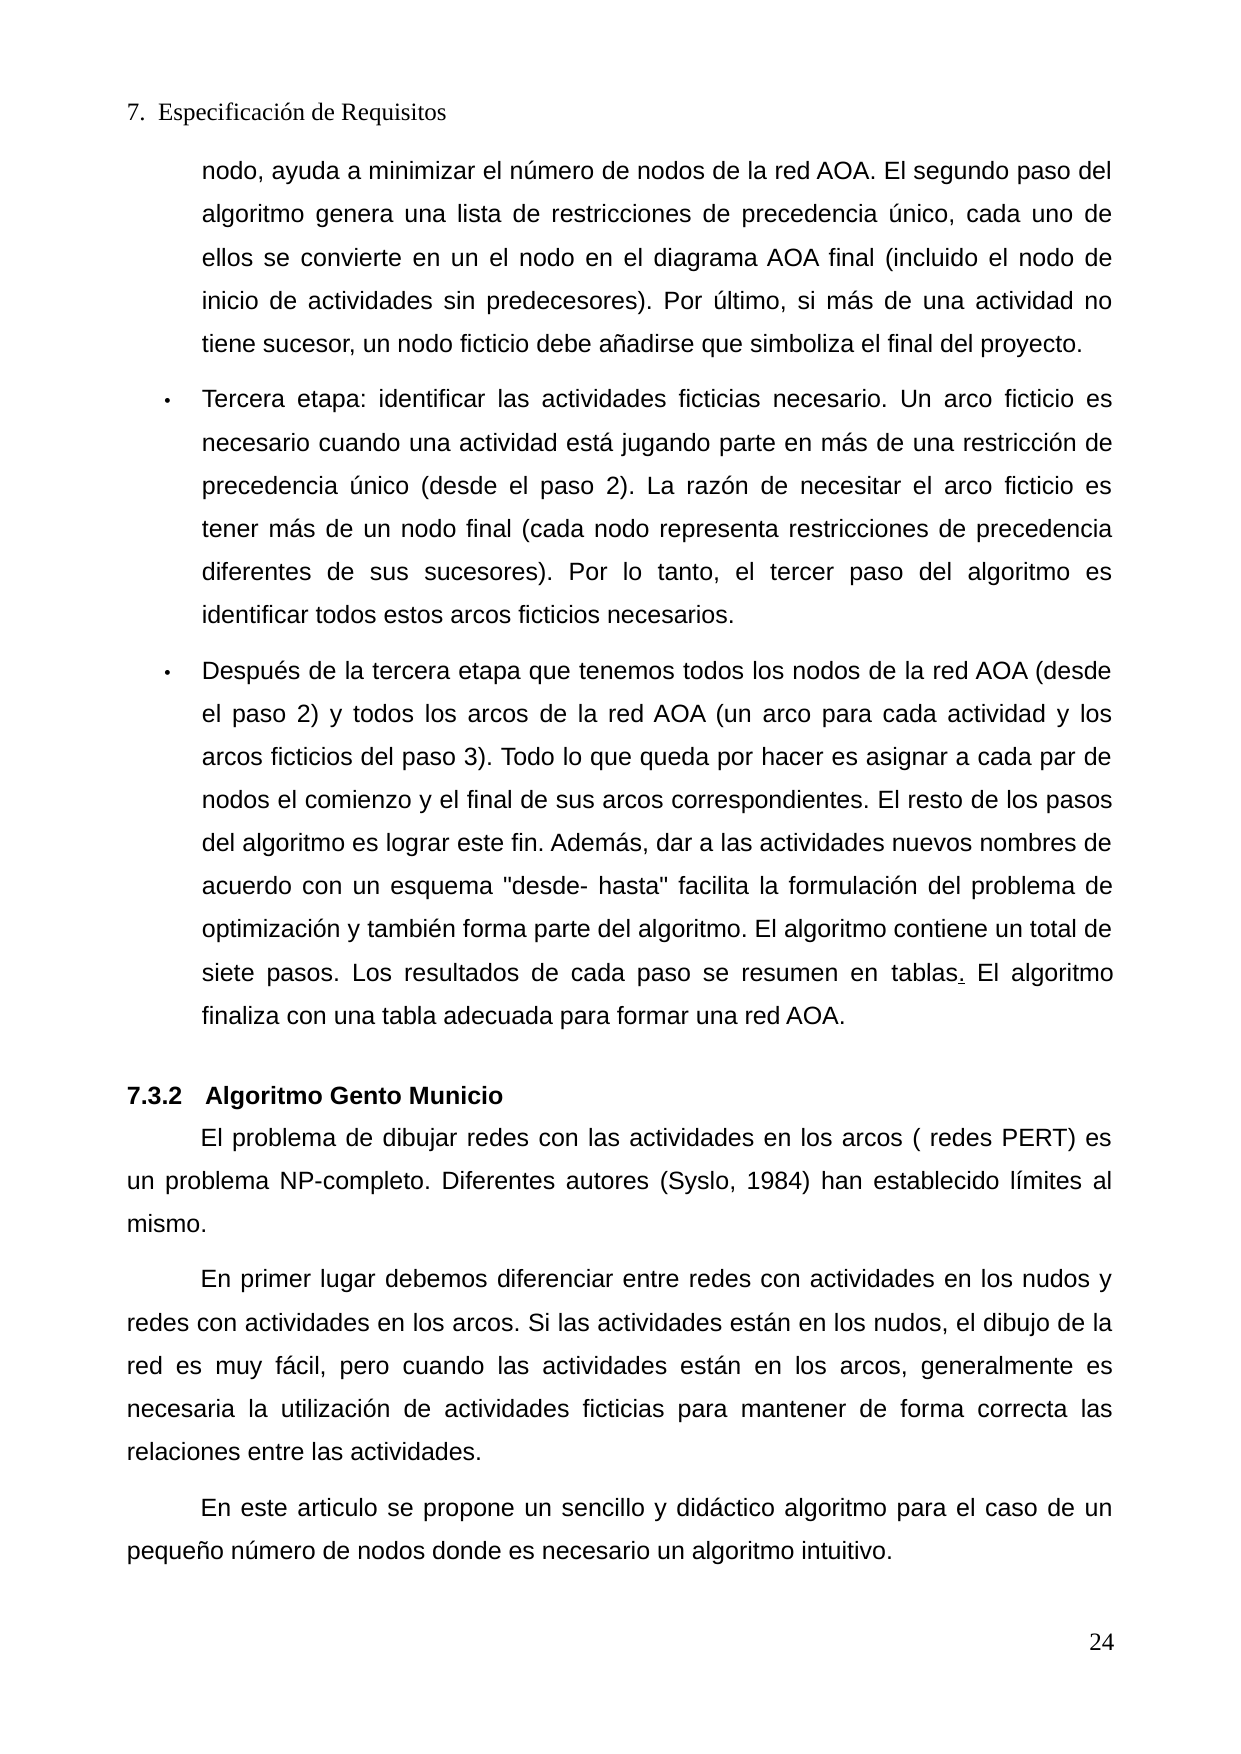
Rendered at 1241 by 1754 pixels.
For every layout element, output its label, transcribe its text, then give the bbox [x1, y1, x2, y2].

list nodo, ayuda a minimizar el número de nodos de la red AOA. El segundo paso del algoritmo genera una lista de restricciones de precedencia único, cada uno de ellos se convierte en un el nodo en el diagrama AOA final (incluido el nodo de inicio de actividades sin predecesores). Por último, si más de una actividad no tiene sucesor, un nodo ficticio debe añadirse que simboliza el final del proyecto. [164, 156, 1114, 357]
list Tercera etapa: identificar las actividades ficticias necesario. Un arco ficticio es necesario cuando una actividad está jugando parte en más de una restricción de precedencia único (desde el paso 2). La razón de necesitar el arco ficticio es tener más de un nodo final (cada nodo representa restricciones de precedencia diferentes de sus sucesores). Por lo tanto, el tercer paso del algoritmo es identificar todos estos arcos ficticios necesarios. [164, 384, 1114, 629]
text El problema de dibujar redes con las actividades en los arcos ( redes PERT) es un problema NP-completo. Diferentes autores (Syslo, 1984) han establecido límites al mismo. [127, 1122, 1114, 1237]
text En primer lugar debemos diferenciar entre redes con actividades en los nudos y redes con actividades en los arcos. Si las actividades están en los nudos, el dibujo de la red es muy fácil, pero cuando las actividades están en los arcos, generalmente es necesaria la utilización de actividades ficticias para mantener de forma correcta las relaciones entre las actividades. [127, 1264, 1114, 1466]
list Después de la tercera etapa que tenemos todos los nodos de la red AOA (desde el paso 2) y todos los arcos de la red AOA (un arco para cada actividad y los arcos ficticios del paso 3). Todo lo que queda por hacer es asignar a cada par de nodos el comienzo y el final de sus arcos correspondientes. El resto de los pasos del algoritmo es lograr este fin. Además, dar a las actividades nuevos nombres de acuerdo con un esquema "desde- hasta" facilita la formulación del problema de optimización y también forma parte del algoritmo. El algoritmo contiene un total de siete pasos. Los resultados de cada paso se resumen en tablas. El algoritmo finaliza con una tabla adecuada para formar una red AOA. [164, 656, 1114, 1029]
text En este articulo se propone un sencillo y didáctico algoritmo para el caso de un pequeño número de nodos donde es necesario un algoritmo intuitivo. [127, 1492, 1114, 1564]
subtitle Algoritmo Gento Municio [127, 1081, 1114, 1110]
